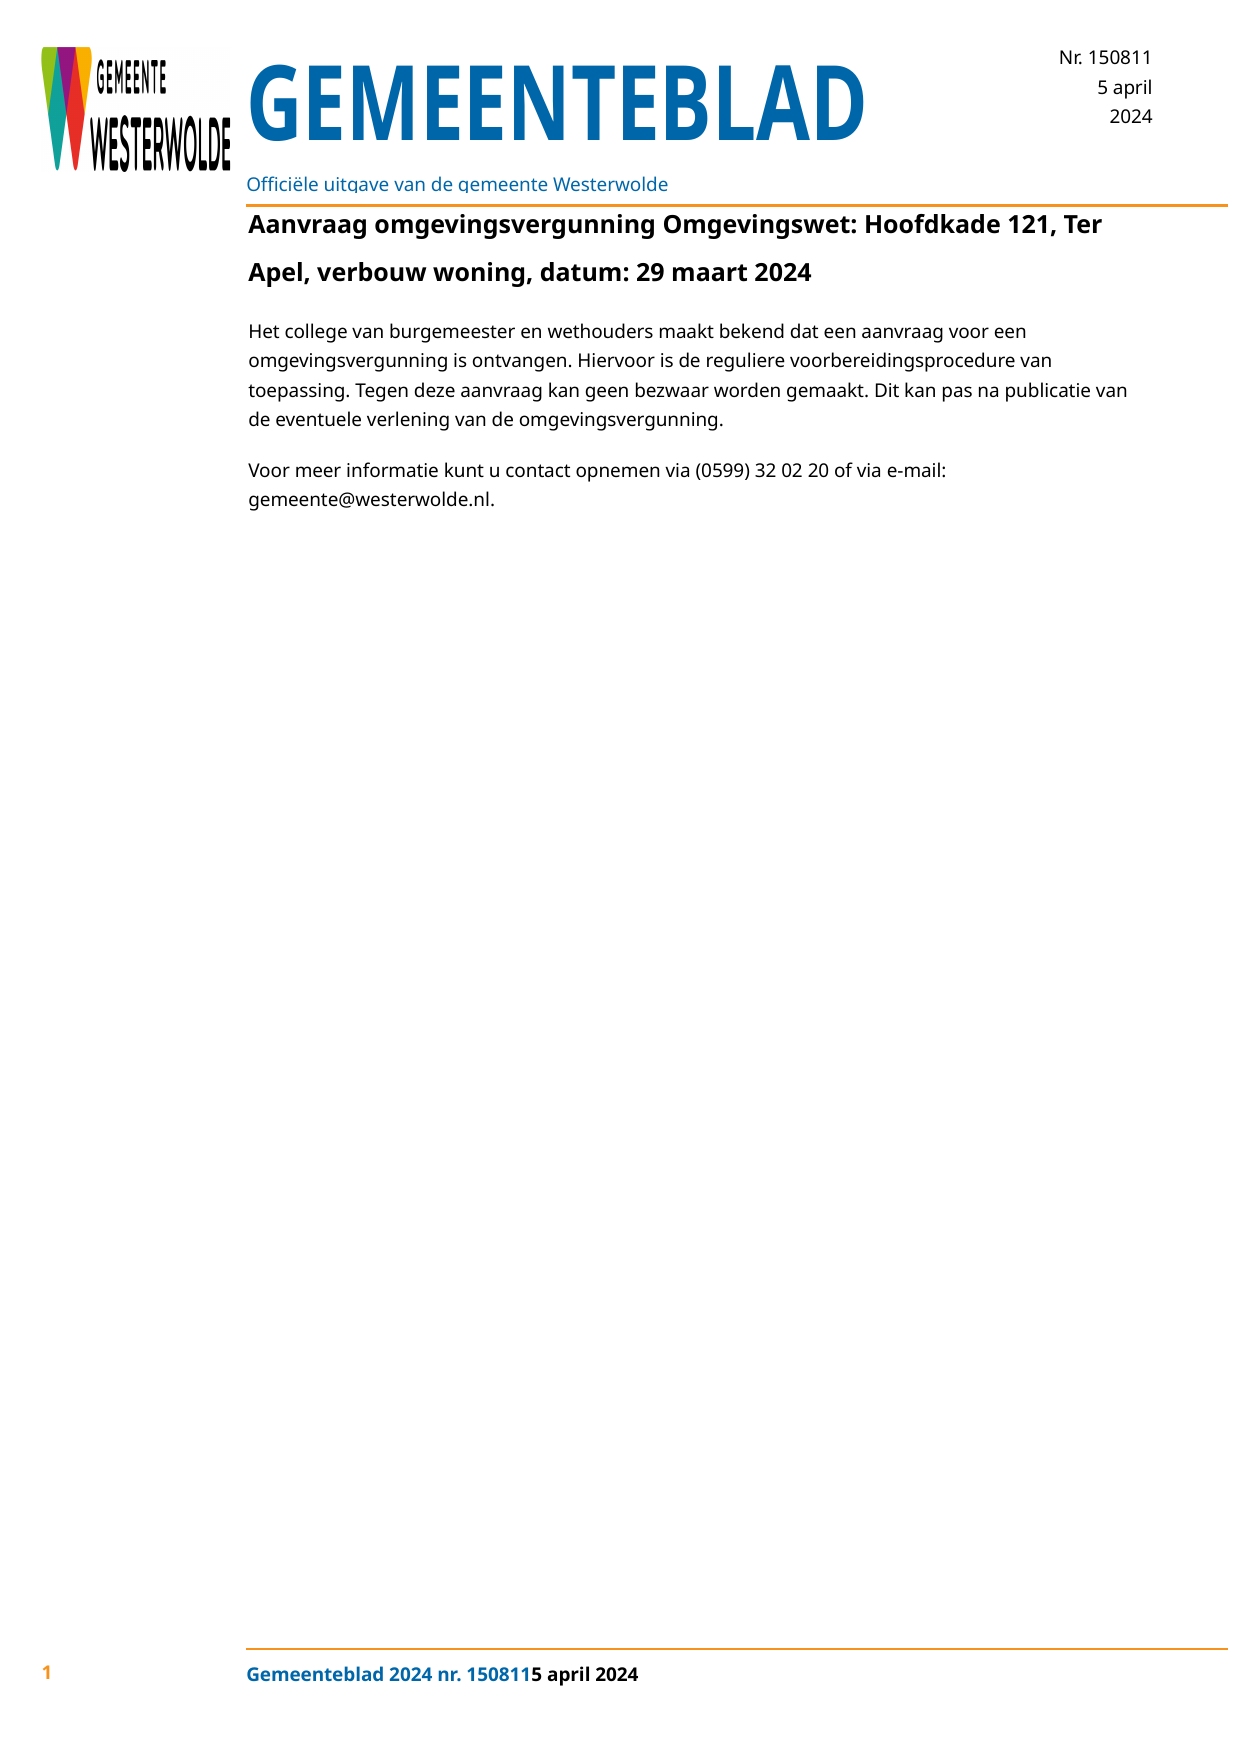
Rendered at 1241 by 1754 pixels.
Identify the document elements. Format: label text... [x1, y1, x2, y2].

text Het college van burgemeester en wethouders maakt bekend dat een aanvraag voor een omgevingsvergunning is ontvangen. Hiervoor is de reguliere voorbereidingsprocedure van toepassing. Tegen deze aanvraag kan geen bezwaar worden gemaakt. Dit kan pas na publicatie van de eventuele verlening van de omgevingsvergunning. [248, 318, 1152, 432]
picture [41, 47, 231, 172]
text Voor meer informatie kunt u contact opnemen via (0599) 32 02 20 of via e-mail: gemeente@westerwolde.nl. [248, 457, 1152, 512]
text Aanvraag omgevingsvergunning Omgevingswet: Hoofdkade 121, Ter Apel, verbouw woning, datum: 29 maart 2024 [248, 207, 1152, 288]
